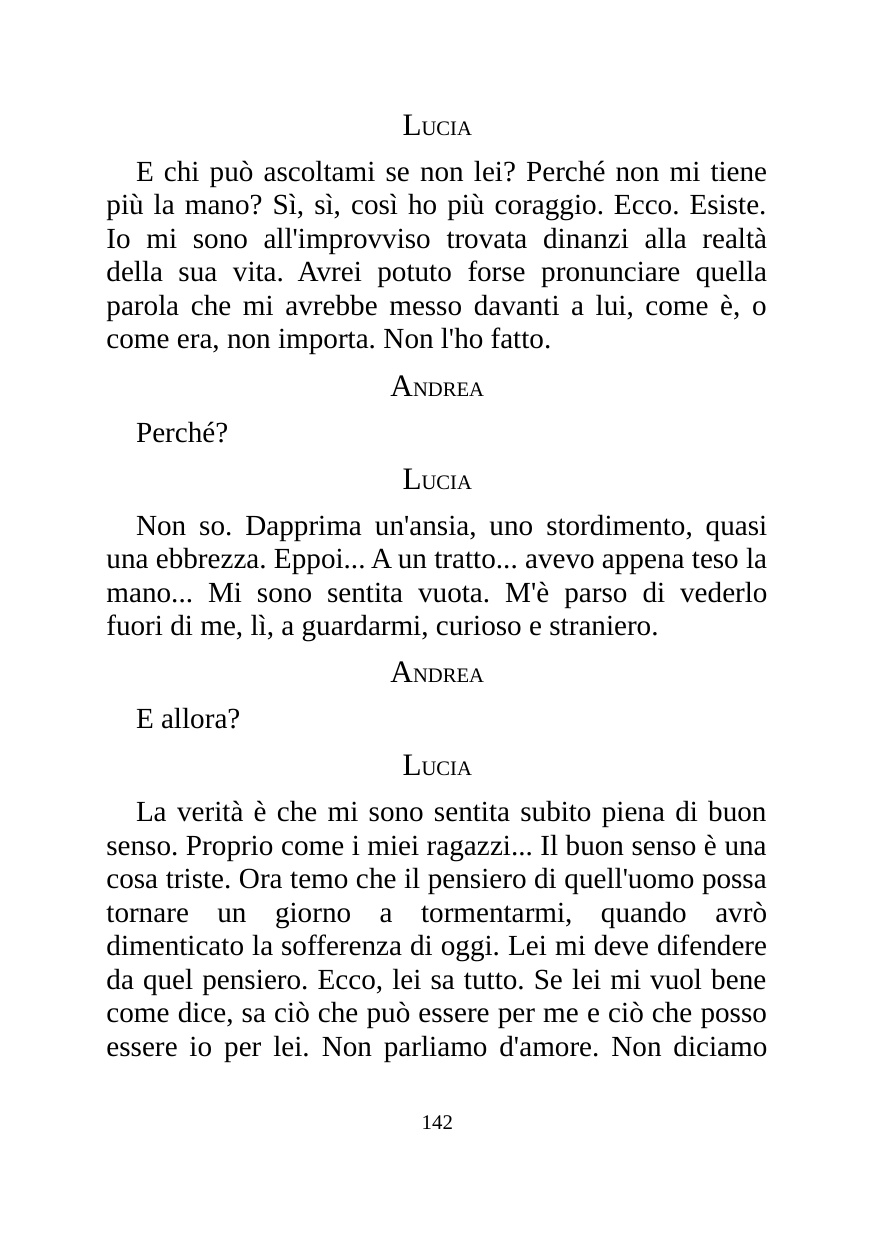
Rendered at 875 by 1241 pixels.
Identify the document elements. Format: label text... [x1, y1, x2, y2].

text E allora? [106, 701, 768, 735]
text Lucia [106, 106, 768, 142]
text Andrea [106, 367, 768, 403]
text Lucia [106, 460, 768, 496]
text Perché? [106, 415, 768, 448]
text Andrea [106, 654, 768, 689]
text Lucia [106, 747, 768, 783]
text Non so. Dapprima un'ansia, uno stordimento, quasi una ebbrezza. Eppoi... A un tratto... avevo appena teso la mano... Mi sono sentita vuota. M'è parso di vederlo fuori di me, lì, a guardarmi, curioso e straniero. [106, 508, 768, 642]
text La verità è che mi sono sentita subito piena di buon senso. Proprio come i miei ragazzi... Il buon senso è una cosa triste. Ora temo che il pensiero di quell'uomo possa tornare un giorno a tormentarmi, quando avrò dimenticato la sofferenza di oggi. Lei mi deve difendere da quel pensiero. Ecco, lei sa tutto. Se lei mi vuol bene come dice, sa ciò che può essere per me e ciò che posso essere io per lei. Non parliamo d'amore. Non diciamo [106, 794, 768, 1063]
text E chi può ascoltami se non lei? Perché non mi tiene più la mano? Sì, sì, così ho più coraggio. Ecco. Esiste. Io mi sono all'improvviso trovata dinanzi alla realtà della sua vita. Avrei potuto forse pronunciare quella parola che mi avrebbe messo davanti a lui, come è, o come era, non importa. Non l'ho fatto. [106, 154, 768, 355]
